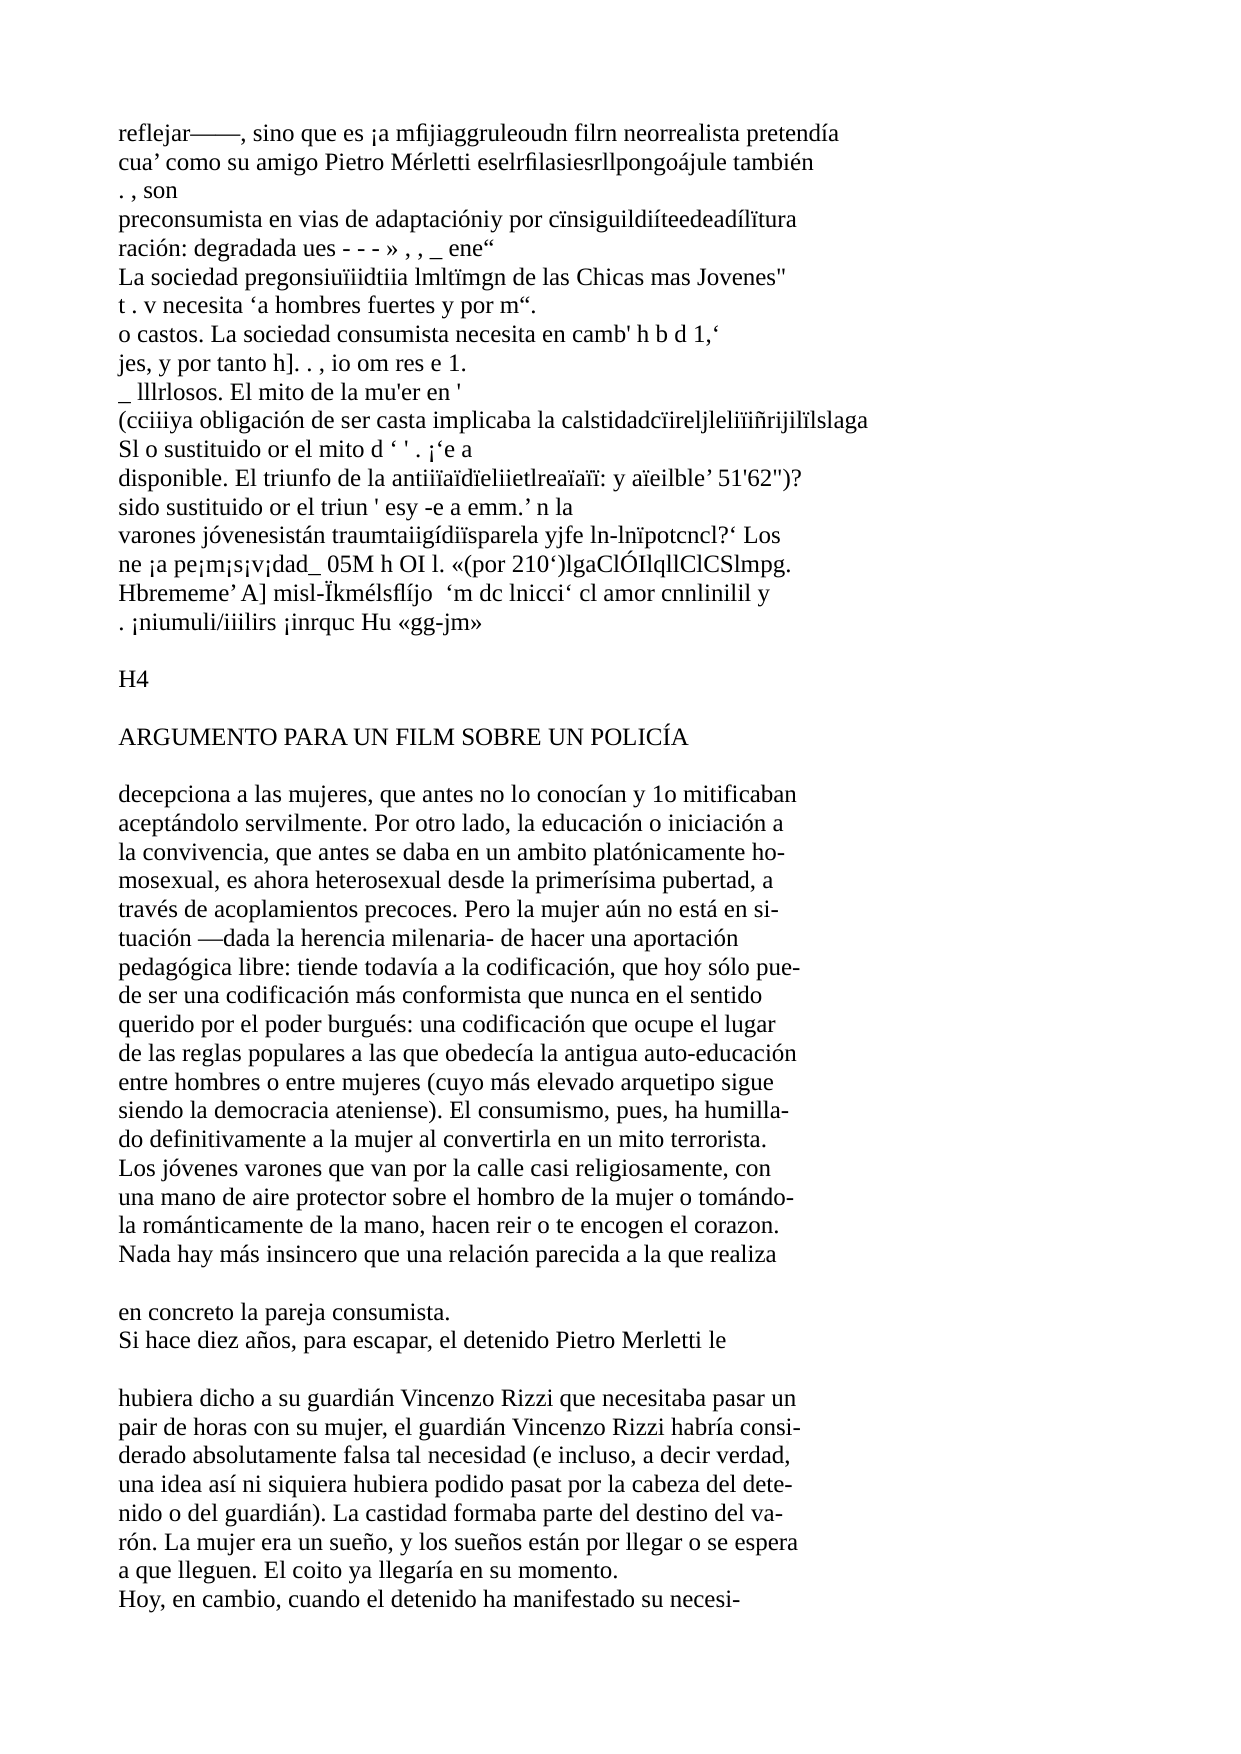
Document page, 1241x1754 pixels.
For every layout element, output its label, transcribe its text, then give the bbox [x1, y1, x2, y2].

text varones jóvenesistán traumtaiigídiïsparela yjfe ln-lnïpotcncl?‘ Los [118, 521, 1122, 549]
text una mano de aire protector sobre el hombro de la mujer o tomándo- [118, 1182, 1122, 1211]
text preconsumista en vias de adaptacióniy por cïnsiguildiíteedeadílïtura [118, 204, 1122, 233]
text en concreto la pareja consumista. [118, 1297, 1122, 1326]
text nido o del guardián). La castidad formaba parte del destino del va- [118, 1498, 1122, 1527]
text rón. La mujer era un sueño, y los sueños están por llegar o se espera [118, 1527, 1122, 1556]
text pair de horas con su mujer, el guardián Vincenzo Rizzi habría consi- [118, 1412, 1122, 1441]
text H4 [118, 664, 1122, 693]
text la románticamente de la mano, hacen reir o te encogen el corazon. [118, 1211, 1122, 1239]
text hubiera dicho a su guardián Vincenzo Rizzi que necesitaba pasar un [118, 1383, 1122, 1412]
text la convivencia, que antes se daba en un ambito platónicamente ho- [118, 837, 1122, 866]
text de ser una codificación más conformista que nunca en el sentido [118, 981, 1122, 1009]
text ne ¡a pe¡m¡s¡v¡dad_ 05M h OI l. «(por 210‘)lgaClÓIlqllClCSlmpg. [118, 549, 1122, 578]
text derado absolutamente falsa tal necesidad (e incluso, a decir verdad, [118, 1441, 1122, 1469]
text jes, y por tanto h]. . , io om res e 1. [118, 348, 1122, 377]
text Si hace diez años, para escapar, el detenido Pietro Merletti le [118, 1326, 1122, 1354]
text . ¡niumuli/iiilirs ¡inrquc Hu «gg-jm» [118, 607, 1122, 636]
text a que lleguen. El coito ya llegaría en su momento. [118, 1556, 1122, 1584]
text ARGUMENTO PARA UN FILM SOBRE UN POLICÍA [118, 722, 1122, 751]
text o castos. La sociedad consumista necesita en camb' h b d 1,‘ [118, 319, 1122, 348]
text cua’ como su amigo Pietro Mérletti eselrﬁlasiesrllpongoájule también [118, 147, 1122, 176]
text La sociedad pregonsiuïiidtiia lmltïmgn de las Chicas mas Jovenes" [118, 262, 1122, 291]
text siendo la democracia ateniense). El consumismo, pues, ha humilla- [118, 1096, 1122, 1124]
text tuación —dada la herencia milenaria- de hacer una aportación [118, 923, 1122, 952]
text través de acoplamientos precoces. Pero la mujer aún no está en si- [118, 894, 1122, 923]
text (cciiiya obligación de ser casta implicaba la calstidadcïireljleliïiñrijilïlslaga [118, 406, 1122, 434]
text decepciona a las mujeres, que antes no lo conocían y 1o mitificaban [118, 779, 1122, 808]
text Hoy, en cambio, cuando el detenido ha manifestado su necesi- [118, 1584, 1122, 1613]
text t . v necesita ‘a hombres fuertes y por m“. [118, 291, 1122, 319]
text reflejar——, sino que es ¡a mﬁjiaggruleoudn filrn neorrealista pretendía [118, 118, 1122, 147]
text querido por el poder burgués: una codificación que ocupe el lugar [118, 1009, 1122, 1038]
text _ lllrlosos. El mito de la mu'er en ' [118, 377, 1122, 406]
text una idea así ni siquiera hubiera podido pasat por la cabeza del dete- [118, 1469, 1122, 1498]
text disponible. El triunfo de la antiiïaïdïeliietlreaïaïï: y aïeilble’ 51'62")? [118, 463, 1122, 492]
text entre hombres o entre mujeres (cuyo más elevado arquetipo sigue [118, 1067, 1122, 1096]
text Hbrememe’ A] misl-Ïkmélsﬂíjo ‘m dc lnicci‘ cl amor cnnlinilil y [118, 578, 1122, 607]
text do definitivamente a la mujer al convertirla en un mito terrorista. [118, 1124, 1122, 1153]
text pedagógica libre: tiende todavía a la codificación, que hoy sólo pue- [118, 952, 1122, 981]
text de las reglas populares a las que obedecía la antigua auto-educación [118, 1038, 1122, 1067]
text Nada hay más insincero que una relación parecida a la que realiza [118, 1239, 1122, 1268]
text Sl o sustituido or el mito d ‘ ' . ¡‘e a [118, 434, 1122, 463]
text mosexual, es ahora heterosexual desde la primerísima pubertad, a [118, 866, 1122, 894]
text Los jóvenes varones que van por la calle casi religiosamente, con [118, 1153, 1122, 1182]
text sido sustituido or el triun ' esy -e a emm.’ n la [118, 492, 1122, 521]
text . , son [118, 176, 1122, 204]
text aceptándolo servilmente. Por otro lado, la educación o iniciación a [118, 808, 1122, 837]
text ración: degradada ues - - - » , , _ ene“ [118, 233, 1122, 262]
